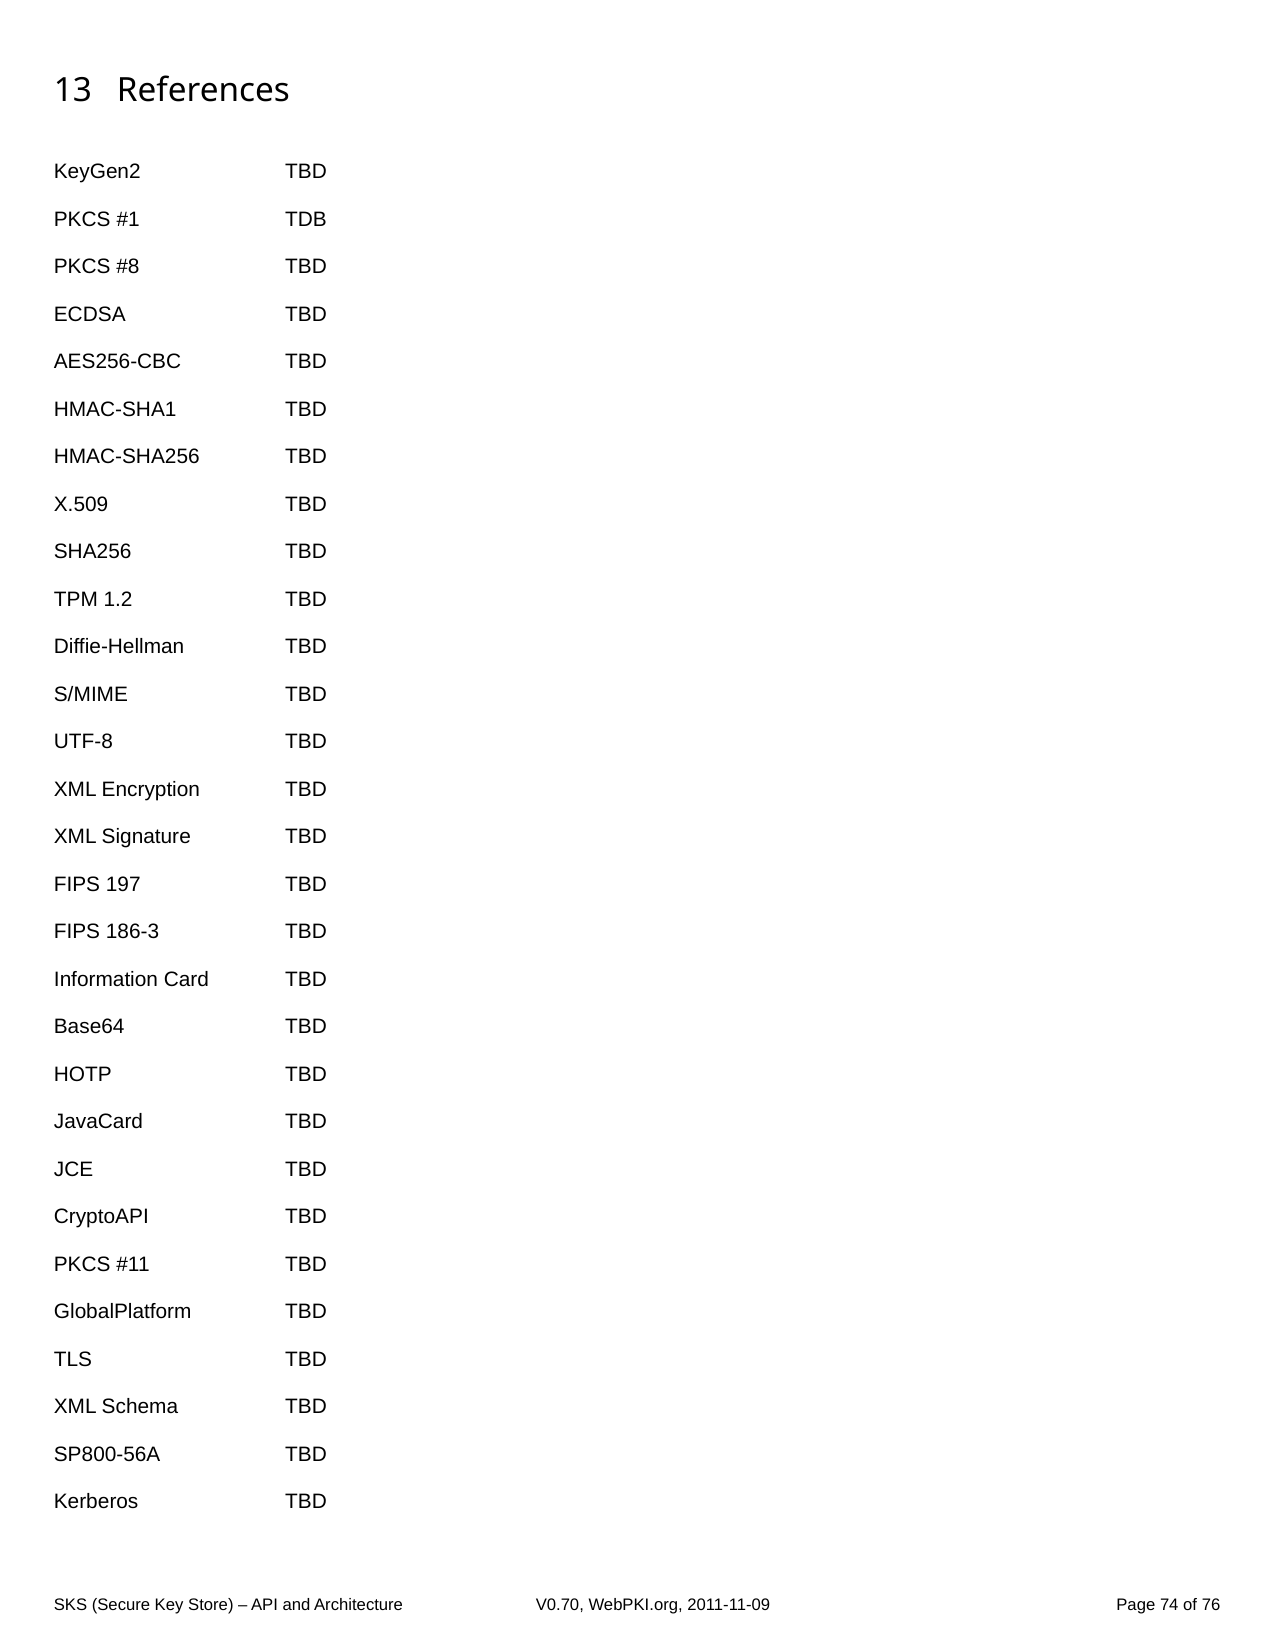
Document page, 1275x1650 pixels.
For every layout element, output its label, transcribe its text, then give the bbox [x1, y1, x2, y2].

table_cell TBD [285, 1204, 1221, 1252]
table_cell TBD [285, 1394, 1221, 1442]
table_cell AES256-CBC [54, 349, 285, 397]
table_cell TBD [285, 872, 1221, 919]
table_cell TBD [285, 1157, 1221, 1204]
table_cell TBD [285, 919, 1221, 967]
table_cell FIPS 186-3 [54, 919, 285, 967]
table_cell HMAC-SHA1 [54, 397, 285, 444]
table_cell UTF-8 [54, 729, 285, 777]
table_cell HOTP [54, 1062, 285, 1109]
table_cell TBD [285, 967, 1221, 1014]
table_cell Base64 [54, 1014, 285, 1062]
table_cell TBD [285, 444, 1221, 492]
table_cell TBD [285, 1014, 1221, 1062]
table_cell GlobalPlatform [54, 1299, 285, 1347]
table_cell TBD [285, 682, 1221, 729]
table_cell XML Signature [54, 824, 285, 872]
table_cell TBD [285, 1109, 1221, 1157]
table_cell TDB [285, 207, 1221, 254]
table_cell TBD [285, 539, 1221, 587]
table_cell X.509 [54, 492, 285, 539]
table_cell XML Schema [54, 1394, 285, 1442]
table_cell PKCS #8 [54, 254, 285, 302]
table_cell TBD [285, 1442, 1221, 1489]
table_cell TBD [285, 397, 1221, 444]
table_cell TBD [285, 1347, 1221, 1394]
table_cell TBD [285, 824, 1221, 872]
table_cell JavaCard [54, 1109, 285, 1157]
table_cell TBD [285, 302, 1221, 349]
table_cell PKCS #1 [54, 207, 285, 254]
table_cell Diffie-Hellman [54, 634, 285, 682]
table_cell TBD [285, 349, 1221, 397]
table_cell HMAC-SHA256 [54, 444, 285, 492]
table_header TBD [285, 159, 1221, 207]
table_cell TLS [54, 1347, 285, 1394]
table_cell TBD [285, 777, 1221, 824]
table_header KeyGen2 [54, 159, 285, 207]
table_cell TBD [285, 1299, 1221, 1347]
table_cell TBD [285, 254, 1221, 302]
table_cell JCE [54, 1157, 285, 1204]
table_cell Kerberos [54, 1489, 285, 1537]
table_cell Information Card [54, 967, 285, 1014]
table_cell TBD [285, 492, 1221, 539]
table_cell TBD [285, 587, 1221, 634]
table_cell TBD [285, 634, 1221, 682]
table_cell TBD [285, 1062, 1221, 1109]
table_cell SP800-56A [54, 1442, 285, 1489]
table_cell TBD [285, 729, 1221, 777]
table_cell SHA256 [54, 539, 285, 587]
table_cell TPM 1.2 [54, 587, 285, 634]
subtitle References [54, 66, 1221, 111]
table_cell XML Encryption [54, 777, 285, 824]
table_cell PKCS #11 [54, 1252, 285, 1299]
table_cell S/MIME [54, 682, 285, 729]
table_cell TBD [285, 1489, 1221, 1537]
table_cell ECDSA [54, 302, 285, 349]
table_cell TBD [285, 1252, 1221, 1299]
table_cell CryptoAPI [54, 1204, 285, 1252]
table_cell FIPS 197 [54, 872, 285, 919]
